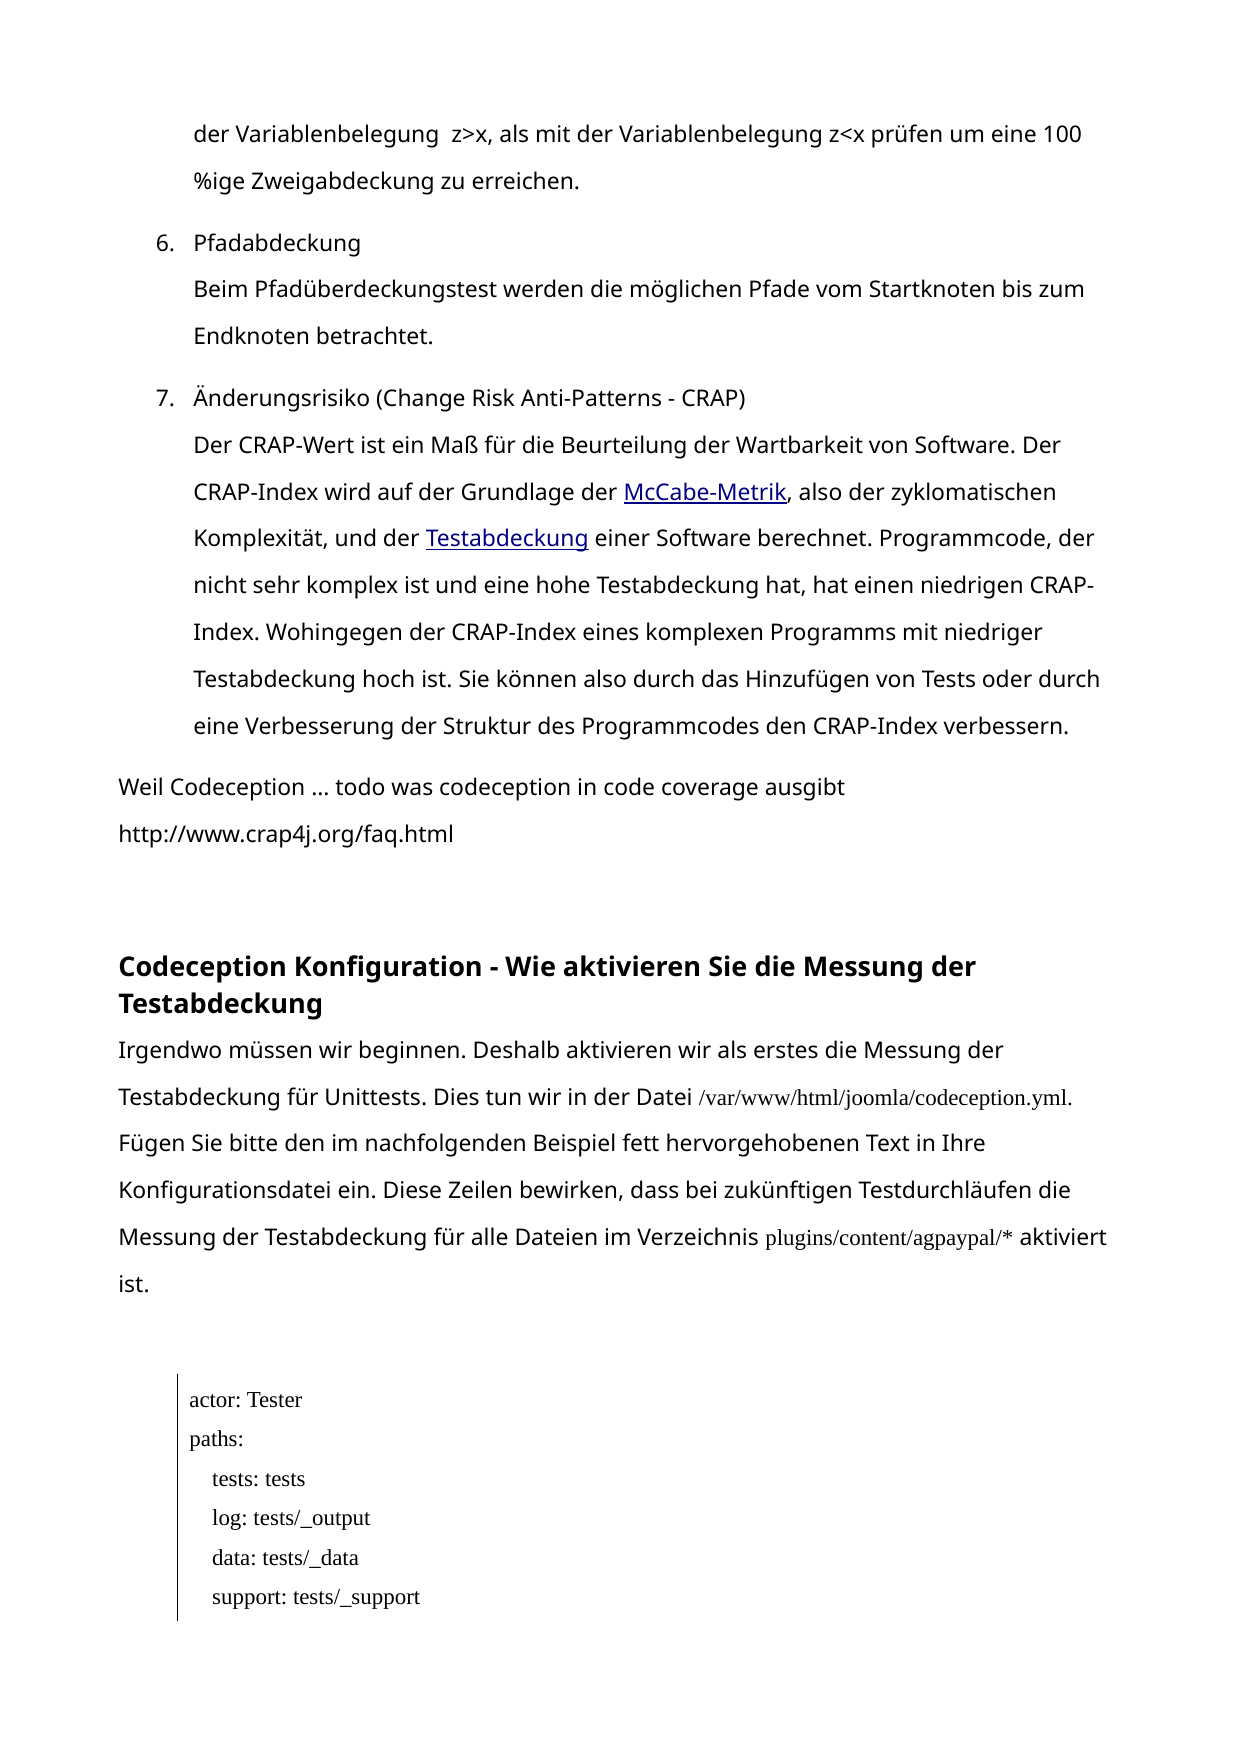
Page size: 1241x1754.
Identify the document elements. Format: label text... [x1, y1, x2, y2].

text Weil Codeception … todo was codeception in code coverage ausgibt http://www.crap4j.org/faq.html [118, 771, 1122, 849]
list der Variablenbelegung z>x, als mit der Variablenbelegung z<x prüfen um eine 100 %ige Zweigabdeckung zu erreichen. [156, 118, 1122, 196]
list Pfadabdeckung Beim Pfadüberdeckungstest werden die möglichen Pfade vom Startknoten bis zum Endknoten betrachtet. [156, 226, 1122, 351]
list Änderungsrisiko (Change Risk Anti-Patterns - CRAP) Der CRAP-Wert ist ein Maß für die Beurteilung der Wartbarkeit von Software. Der CRAP-Index wird auf der Grundlage der McCabe-Metrik, also der zyklomatischen Komplexität, und der Testabdeckung einer Software berechnet. Programmcode, der nicht sehr komplex ist und eine hohe Testabdeckung hat, hat einen niedrigen CRAP-Index. Wohingegen der CRAP-Index eines komplexen Programms mit niedriger Testabdeckung hoch ist. Sie können also durch das Hinzufügen von Tests oder durch eine Verbesserung der Struktur des Programmcodes den CRAP-Index verbessern. [156, 382, 1122, 741]
text Irgendwo müssen wir beginnen. Deshalb aktivieren wir als erstes die Messung der Testabdeckung für Unittests. Dies tun wir in der Datei /var/www/html/joomla/codeception.yml. Fügen Sie bitte den im nachfolgenden Beispiel fett hervorgehobenen Text in Ihre Konfigurationsdatei ein. Diese Zeilen bewirken, dass bei zukünftigen Testdurchläufen die Messung der Testabdeckung für alle Dateien im Verzeichnis plugins/content/agpaypal/* aktiviert ist. [118, 1033, 1122, 1299]
text actor: Tester paths: tests: tests log: tests/_output data: tests/_data support: tests/_support [178, 1374, 1122, 1621]
subtitle Codeception Konfiguration - Wie aktivieren Sie die Messung der Testabdeckung [118, 947, 1122, 1021]
